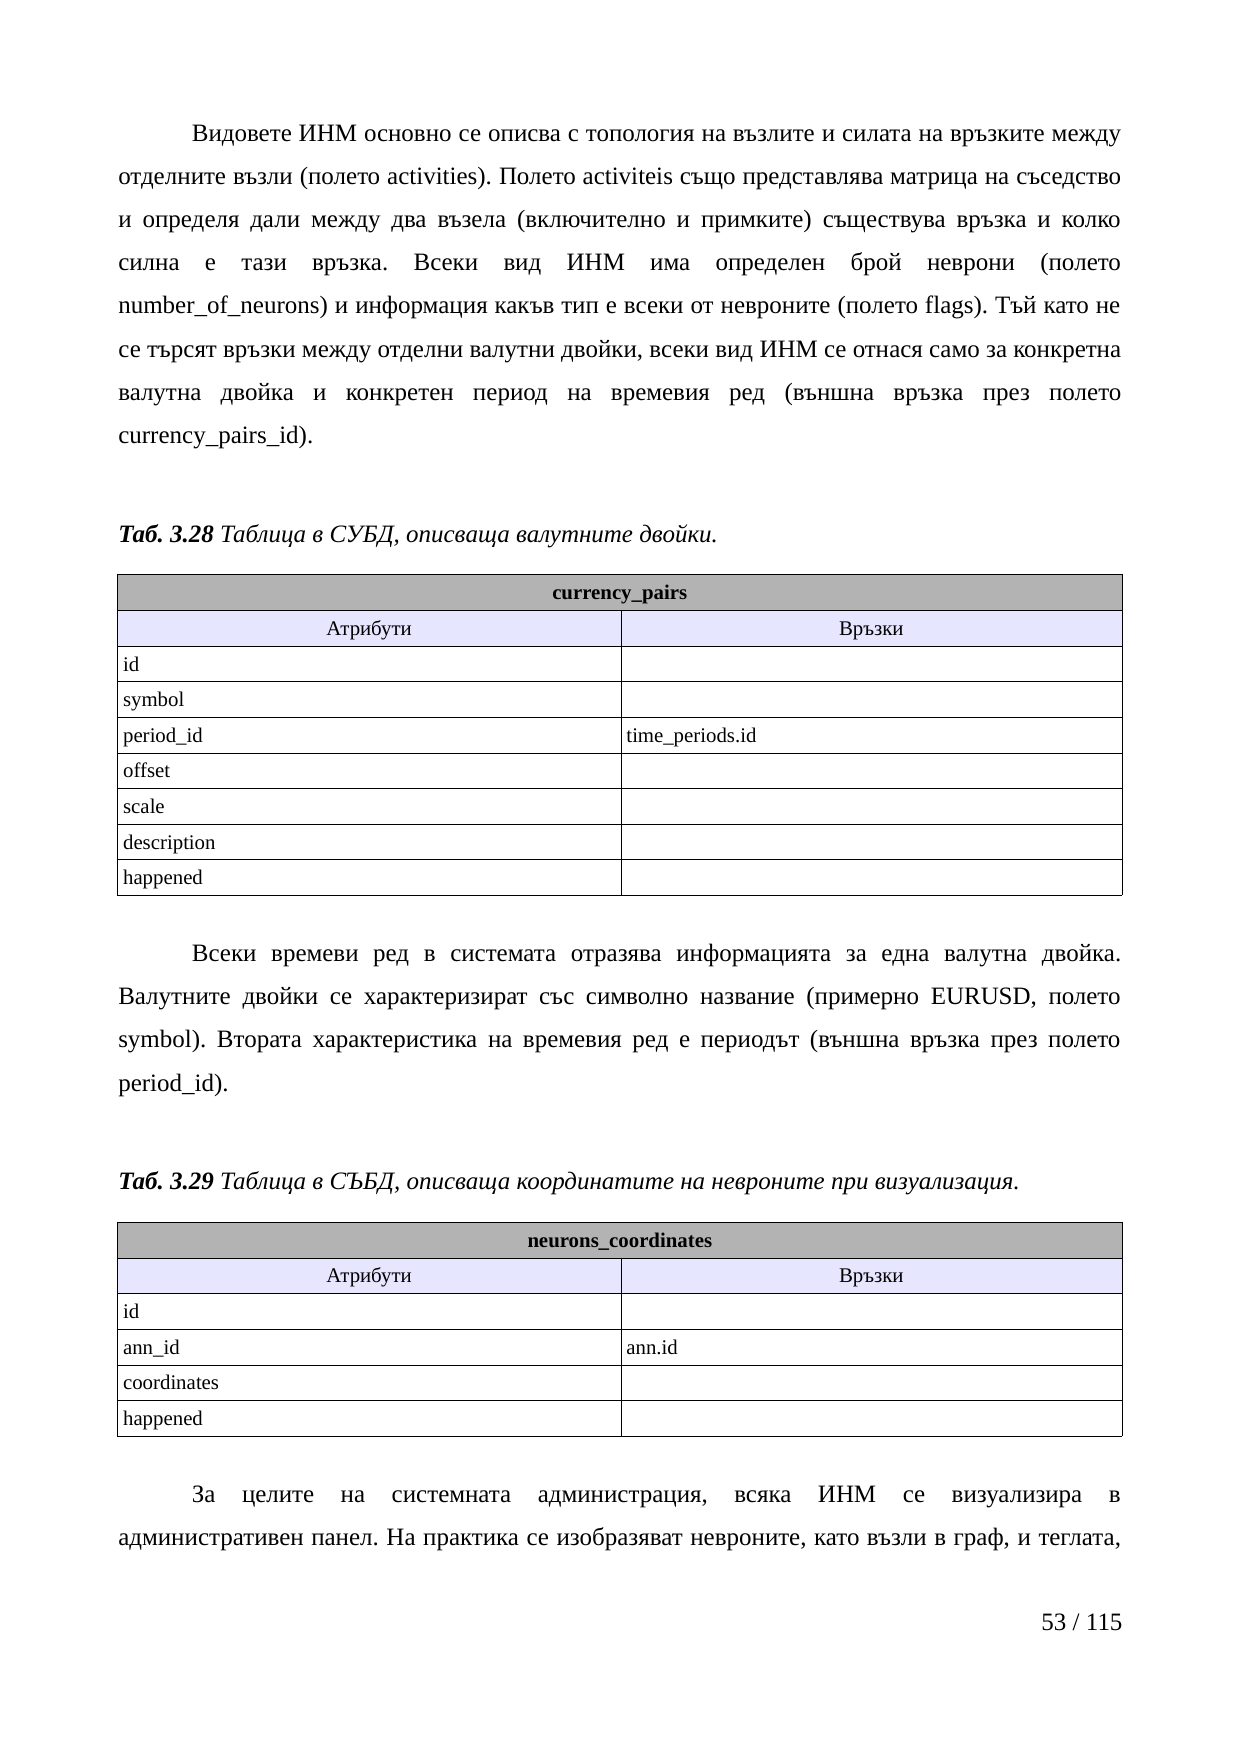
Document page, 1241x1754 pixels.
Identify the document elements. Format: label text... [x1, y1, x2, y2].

table_cell description [118, 825, 621, 859]
text Таб. 3.28 Таблица в СУБД, описваща валутните двойки. [118, 519, 1122, 547]
table_cell offset [118, 754, 621, 788]
table_cell [622, 754, 1122, 788]
table_cell symbol [118, 682, 621, 717]
table_cell Връзки [622, 1259, 1122, 1293]
table_cell id [118, 647, 621, 681]
table_cell [622, 647, 1122, 681]
text Видовете ИНМ основно се описва с топология на възлите и силата на връзките между отделните възли (полето activities). Полето activiteis също представлява матрица на съседство и определя дали между два възела (включително и примките) съществува връзка и колко силна е тази връзка. Всеки вид ИНМ има определен брой неврони (полето number_of_neurons) и информация какъв тип е всеки от невроните (полето flags). Тъй като не се търсят връзки между отделни валутни двойки, всеки вид ИНМ се отнася само за конкретна валутна двойка и конкретен период на времевия ред (външна връзка през полето currency_pairs_id). [118, 118, 1122, 449]
table_cell [622, 825, 1122, 859]
table_cell ann_id [118, 1330, 621, 1364]
table_cell [622, 1366, 1122, 1400]
text Таб. 3.29 Таблица в СЪБД, описваща координатите на невроните при визуализация. [118, 1166, 1122, 1195]
table_cell happened [118, 1401, 621, 1436]
table_cell [622, 682, 1122, 717]
table_cell [622, 789, 1122, 824]
table_header currency_pairs [118, 575, 1122, 610]
text Всеки времеви ред в системата отразява информацията за една валутна двойка. Валутните двойки се характеризират със символно название (примерно EURUSD, полето symbol). Втората характеристика на времевия ред е периодът (външна връзка през полето period_id). [118, 938, 1122, 1096]
table_cell [622, 860, 1122, 895]
table_cell scale [118, 789, 621, 824]
table_cell [622, 1294, 1122, 1329]
table_cell ann.id [622, 1330, 1122, 1364]
table_header neurons_coordinates [118, 1223, 1122, 1258]
table_cell coordinates [118, 1366, 621, 1400]
table_cell id [118, 1294, 621, 1329]
table_cell happened [118, 860, 621, 895]
text За целите на системната администрация, всяка ИНМ се визуализира в административен панел. На практика се изобразяват невроните, като възли в граф, и теглата, [118, 1479, 1122, 1551]
table_cell time_periods.id [622, 718, 1122, 752]
table_cell Атрибути [118, 611, 621, 646]
table_cell period_id [118, 718, 621, 752]
table_cell Връзки [622, 611, 1122, 646]
table_cell [622, 1401, 1122, 1436]
table_cell Атрибути [118, 1259, 621, 1293]
